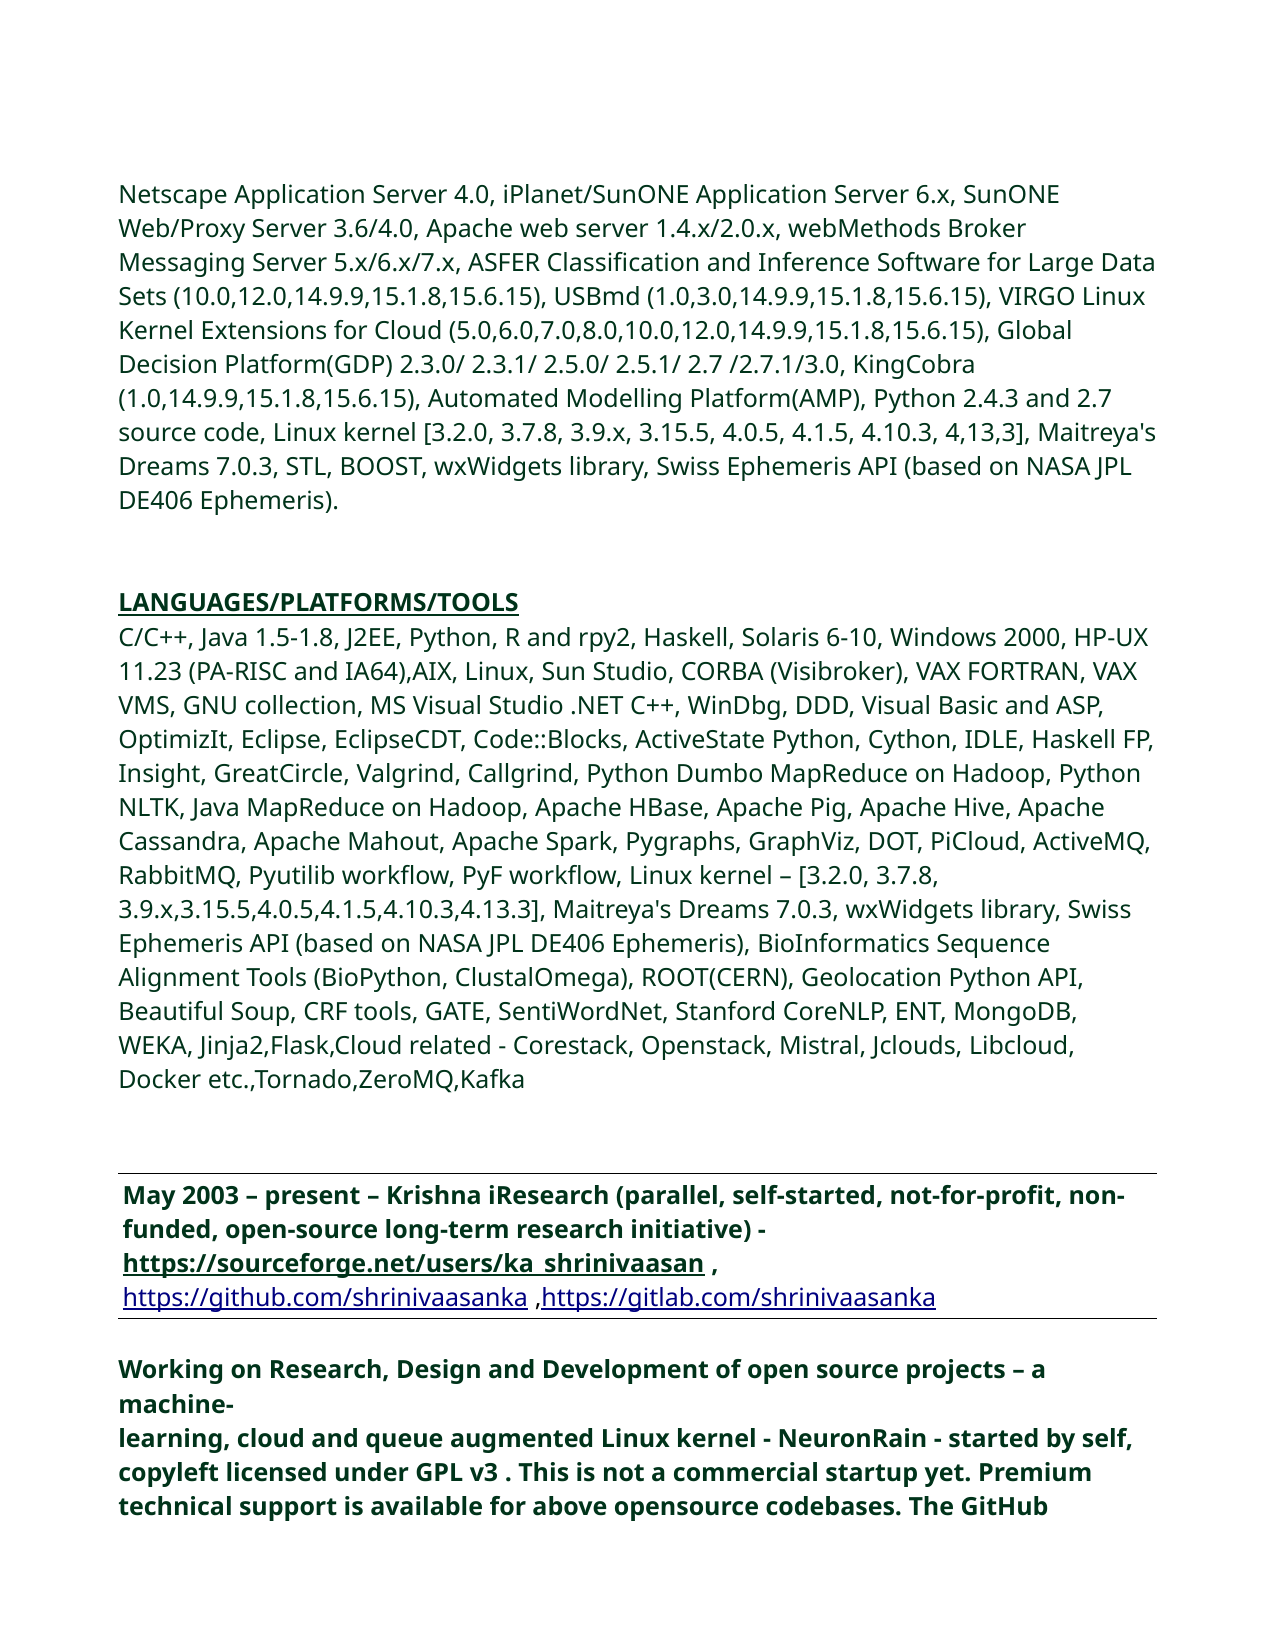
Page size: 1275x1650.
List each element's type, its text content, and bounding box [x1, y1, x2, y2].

text LANGUAGES/PLATFORMS/TOOLS [118, 585, 1157, 619]
text Netscape Application Server 4.0, iPlanet/SunONE Application Server 6.x, SunONE Web/Proxy Server 3.6/4.0, Apache web server 1.4.x/2.0.x, webMethods Broker Messaging Server 5.x/6.x/7.x, ASFER Classification and Inference Software for Large Data Sets (10.0,12.0,14.9.9,15.1.8,15.6.15), USBmd (1.0,3.0,14.9.9,15.1.8,15.6.15), VIRGO Linux Kernel Extensions for Cloud (5.0,6.0,7.0,8.0,10.0,12.0,14.9.9,15.1.8,15.6.15), Global Decision Platform(GDP) 2.3.0/ 2.3.1/ 2.5.0/ 2.5.1/ 2.7 /2.7.1/3.0, KingCobra (1.0,14.9.9,15.1.8,15.6.15), Automated Modelling Platform(AMP), Python 2.4.3 and 2.7 source code, Linux kernel [3.2.0, 3.7.8, 3.9.x, 3.15.5, 4.0.5, 4.1.5, 4.10.3, 4,13,3], Maitreya's Dreams 7.0.3, STL, BOOST, wxWidgets library, Swiss Ephemeris API (based on NASA JPL DE406 Ephemeris). [118, 176, 1157, 517]
text May 2003 – present – Krishna iResearch (parallel, self-started, not-for-profit, non-funded, open-source long-term research initiative) - https://sourceforge.net/users/ka_shrinivaasan , https://github.com/shrinivaasanka ,https://gitlab.com/shrinivaasanka [118, 1174, 1157, 1318]
text C/C++, Java 1.5-1.8, J2EE, Python, R and rpy2, Haskell, Solaris 6-10, Windows 2000, HP-UX 11.23 (PA-RISC and IA64),AIX, Linux, Sun Studio, CORBA (Visibroker), VAX FORTRAN, VAX VMS, GNU collection, MS Visual Studio .NET C++, WinDbg, DDD, Visual Basic and ASP, OptimizIt, Eclipse, EclipseCDT, Code::Blocks, ActiveState Python, Cython, IDLE, Haskell FP, Insight, GreatCircle, Valgrind, Callgrind, Python Dumbo MapReduce on Hadoop, Python NLTK, Java MapReduce on Hadoop, Apache HBase, Apache Pig, Apache Hive, Apache Cassandra, Apache Mahout, Apache Spark, Pygraphs, GraphViz, DOT, PiCloud, ActiveMQ, RabbitMQ, Pyutilib workflow, PyF workflow, Linux kernel – [3.2.0, 3.7.8, 3.9.x,3.15.5,4.0.5,4.1.5,4.10.3,4.13.3], Maitreya's Dreams 7.0.3, wxWidgets library, Swiss Ephemeris API (based on NASA JPL DE406 Ephemeris), BioInformatics Sequence Alignment Tools (BioPython, ClustalOmega), ROOT(CERN), Geolocation Python API, Beautiful Soup, CRF tools, GATE, SentiWordNet, Stanford CoreNLP, ENT, MongoDB, WEKA, Jinja2,Flask,Cloud related - Corestack, Openstack, Mistral, Jclouds, Libcloud, Docker etc.,Tornado,ZeroMQ,Kafka [118, 619, 1157, 1096]
text Working on Research, Design and Development of open source projects – a machine- [118, 1352, 1157, 1420]
text learning, cloud and queue augmented Linux kernel - NeuronRain - started by self, copyleft licensed under GPL v3 . This is not a commercial startup yet. Premium technical support is available for above opensource codebases. The GitHub [118, 1420, 1157, 1522]
